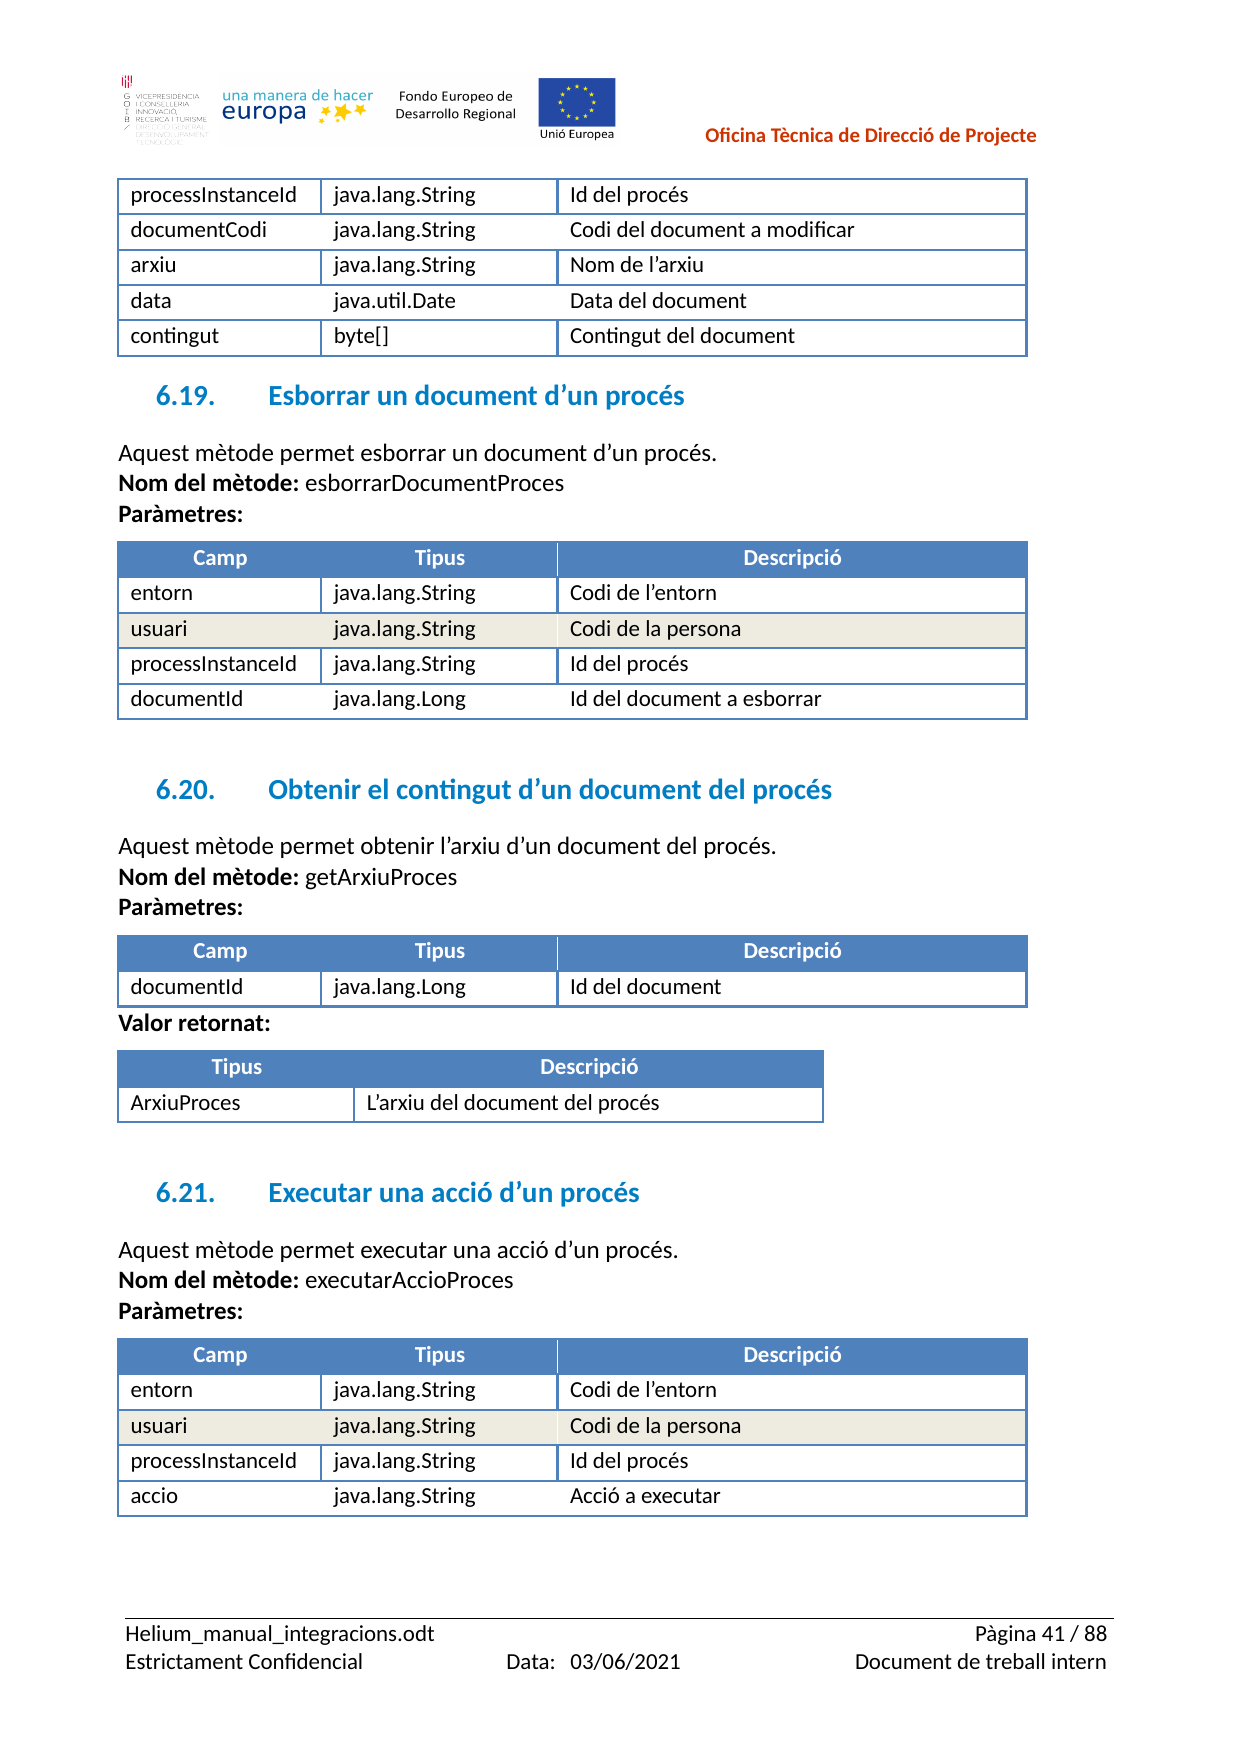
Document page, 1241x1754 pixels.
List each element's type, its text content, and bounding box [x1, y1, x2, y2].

table_cell java.lang.String [322, 251, 556, 284]
table_cell usuari [119, 614, 321, 647]
table_cell java.lang.Long [321, 685, 557, 718]
table_cell Id del procés [559, 180, 1025, 213]
table_cell ArxiuProces [119, 1088, 353, 1121]
table_header Tipus [321, 543, 557, 576]
table_cell processInstanceId [119, 1446, 320, 1479]
table_cell L’arxiu del document del procés [355, 1088, 822, 1121]
table_cell Codi de l’entorn [559, 578, 1025, 612]
table_cell Data del document [558, 286, 1025, 319]
table_cell processInstanceId [119, 649, 320, 682]
table_header Descripció [558, 543, 1025, 576]
table_cell java.lang.String [321, 215, 557, 248]
table_cell Codi de la persona [558, 614, 1025, 647]
table_cell Codi de la persona [558, 1411, 1025, 1444]
table_cell java.lang.String [321, 614, 557, 647]
text Aquest mètode permet executar una acció d’un procés. [118, 1234, 1122, 1264]
table_header Descripció [558, 937, 1025, 970]
table_cell Nom de l’arxiu [559, 251, 1025, 284]
table_cell data [119, 286, 321, 319]
table_cell usuari [119, 1411, 321, 1444]
table_cell Codi del document a modificar [558, 215, 1025, 248]
table_cell java.lang.Long [322, 972, 556, 1005]
table_cell entorn [119, 1375, 320, 1409]
table_cell java.lang.String [322, 578, 556, 612]
table_cell accio [119, 1482, 321, 1515]
table_header Tipus [321, 937, 557, 970]
table_cell documentCodi [119, 215, 321, 248]
table_cell Acció a executar [558, 1482, 1025, 1515]
table_header Tipus [321, 1340, 557, 1373]
table_cell java.lang.String [321, 1482, 557, 1515]
table_header Camp [119, 543, 321, 576]
table_cell Id del procés [559, 1446, 1025, 1479]
table_cell contingut [119, 321, 320, 355]
table_cell java.lang.String [322, 649, 556, 682]
table_cell java.lang.String [322, 180, 556, 213]
picture [118, 73, 213, 147]
table_cell java.lang.String [322, 1375, 556, 1409]
table_cell Id del document a esborrar [558, 685, 1025, 718]
table_header Descripció [354, 1053, 822, 1086]
table_cell Id del document [559, 972, 1025, 1005]
table_cell processInstanceId [119, 180, 320, 213]
table_cell entorn [119, 578, 320, 612]
table_cell Contingut del document [559, 321, 1025, 355]
table_cell java.util.Date [321, 286, 557, 319]
text Aquest mètode permet obtenir l’arxiu d’un document del procés. [118, 830, 1122, 861]
table_header Tipus [119, 1053, 354, 1086]
text Valor retornat: [118, 1007, 1122, 1038]
table_cell arxiu [119, 251, 320, 284]
text Nom del mètode: executarAccioProces Paràmetres: [118, 1264, 1122, 1325]
text Nom del mètode: getArxiuProces Paràmetres: [118, 861, 1122, 922]
table_header Camp [119, 1340, 321, 1373]
subtitle Obtenir el contingut d’un document del procés [156, 771, 1122, 807]
text Nom del mètode: esborrarDocumentProces Paràmetres: [118, 467, 1122, 528]
table_cell java.lang.String [322, 1446, 556, 1479]
subtitle Esborrar un document d’un procés [156, 377, 1122, 413]
picture [219, 73, 621, 147]
table_cell documentId [119, 972, 320, 1005]
text Aquest mètode permet esborrar un document d’un procés. [118, 437, 1122, 467]
table_cell byte[] [322, 321, 556, 355]
table_cell Id del procés [559, 649, 1025, 682]
table_cell java.lang.String [321, 1411, 557, 1444]
table_cell documentId [119, 685, 321, 718]
table_header Descripció [558, 1340, 1025, 1373]
subtitle Executar una acció d’un procés [156, 1174, 1122, 1210]
table_header Camp [119, 937, 321, 970]
table_cell Codi de l’entorn [559, 1375, 1025, 1409]
